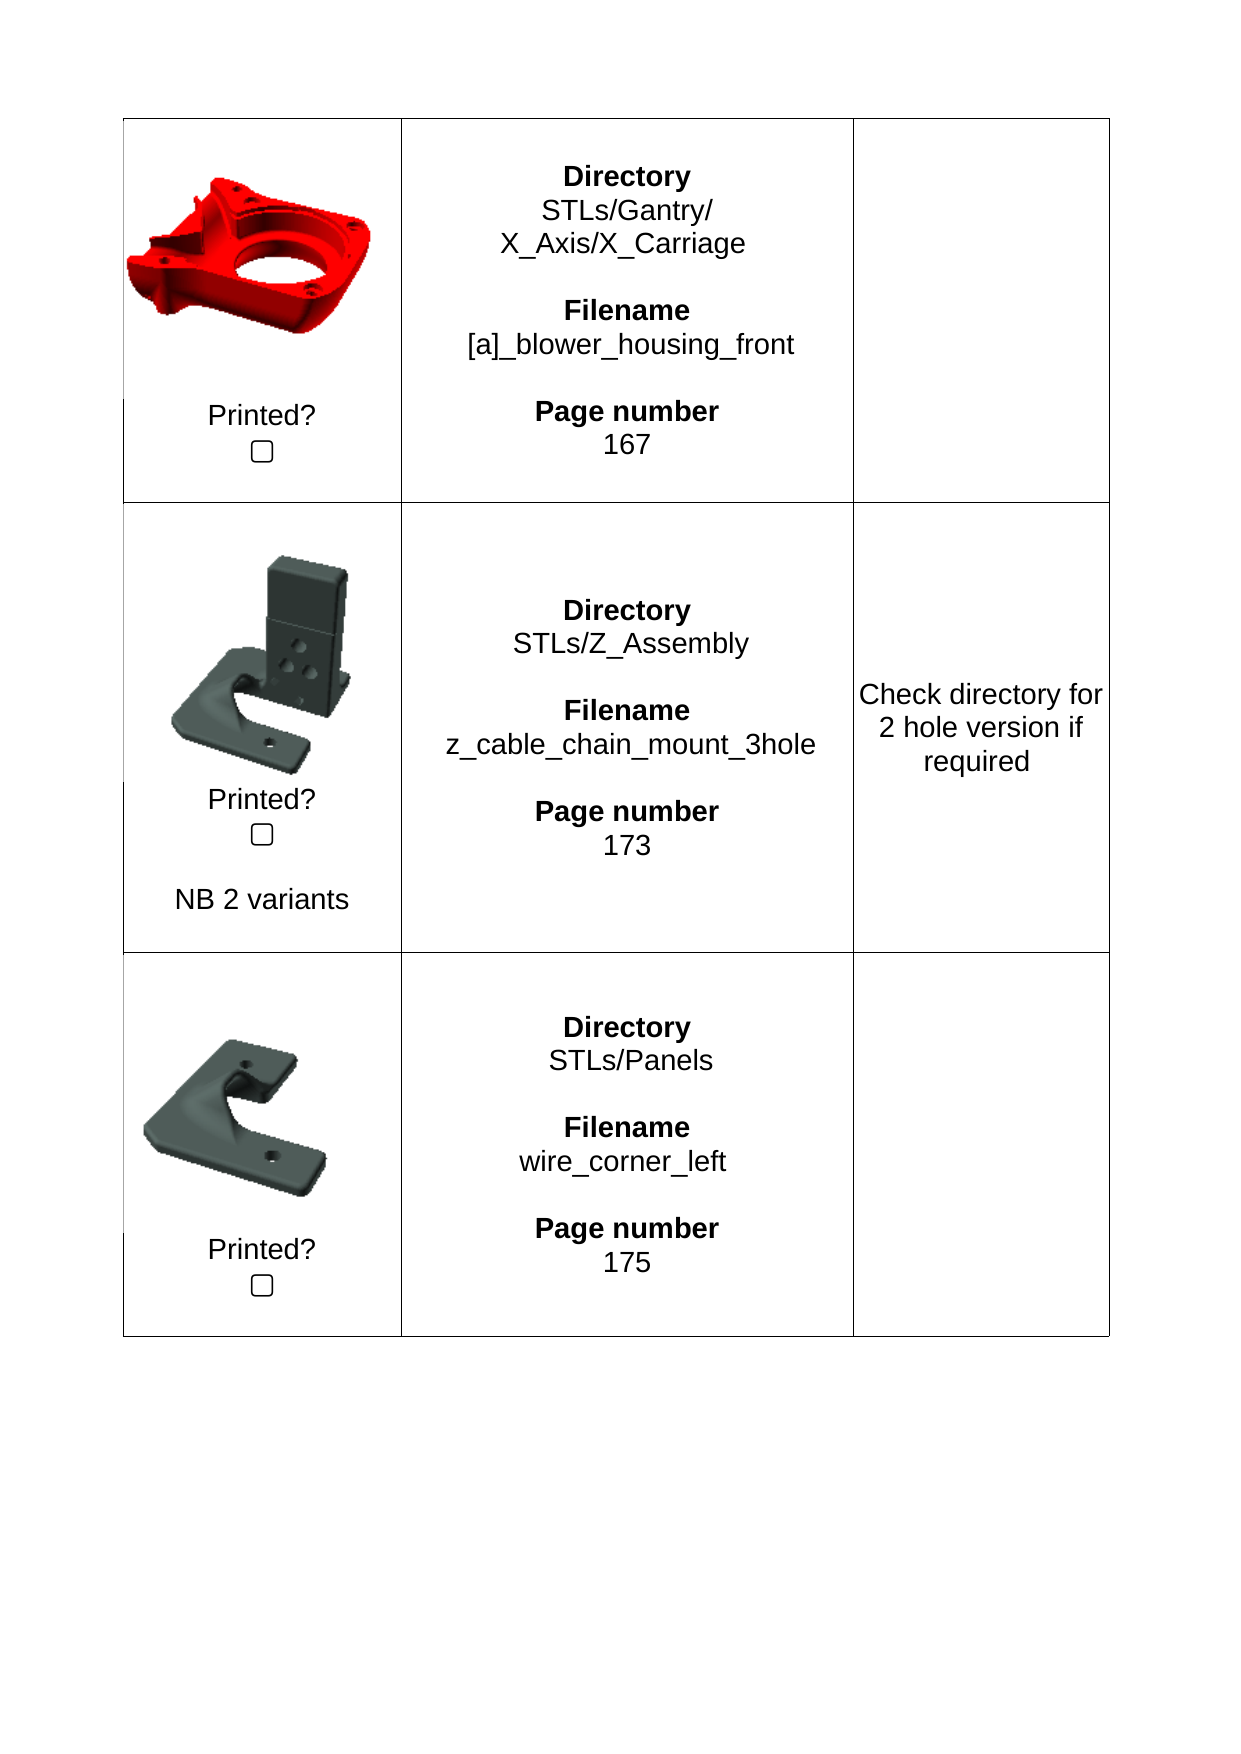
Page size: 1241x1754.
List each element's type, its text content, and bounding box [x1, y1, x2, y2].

table_cell Directory STLs/Gantry/ X_Axis/X_Carriage Filename [a]_blower_housing_front Page number 167 [402, 119, 853, 502]
picture [123, 955, 401, 1233]
picture [123, 121, 401, 399]
table_cell Directory STLs/Z_Assembly Filename z_cable_chain_mount_3hole Page number 173 [402, 503, 853, 952]
table_cell Printed? ▢ [124, 399, 401, 502]
table_cell Printed? ▢ [124, 1233, 401, 1336]
table_cell [854, 119, 1109, 502]
table_cell Check directory for 2 hole version if required [854, 503, 1109, 952]
table_cell [854, 953, 1109, 1336]
table_cell Printed? ▢ NB 2 variants [124, 782, 401, 952]
picture [123, 504, 401, 782]
table_cell Directory STLs/Panels Filename wire_corner_left Page number 175 [402, 953, 853, 1336]
